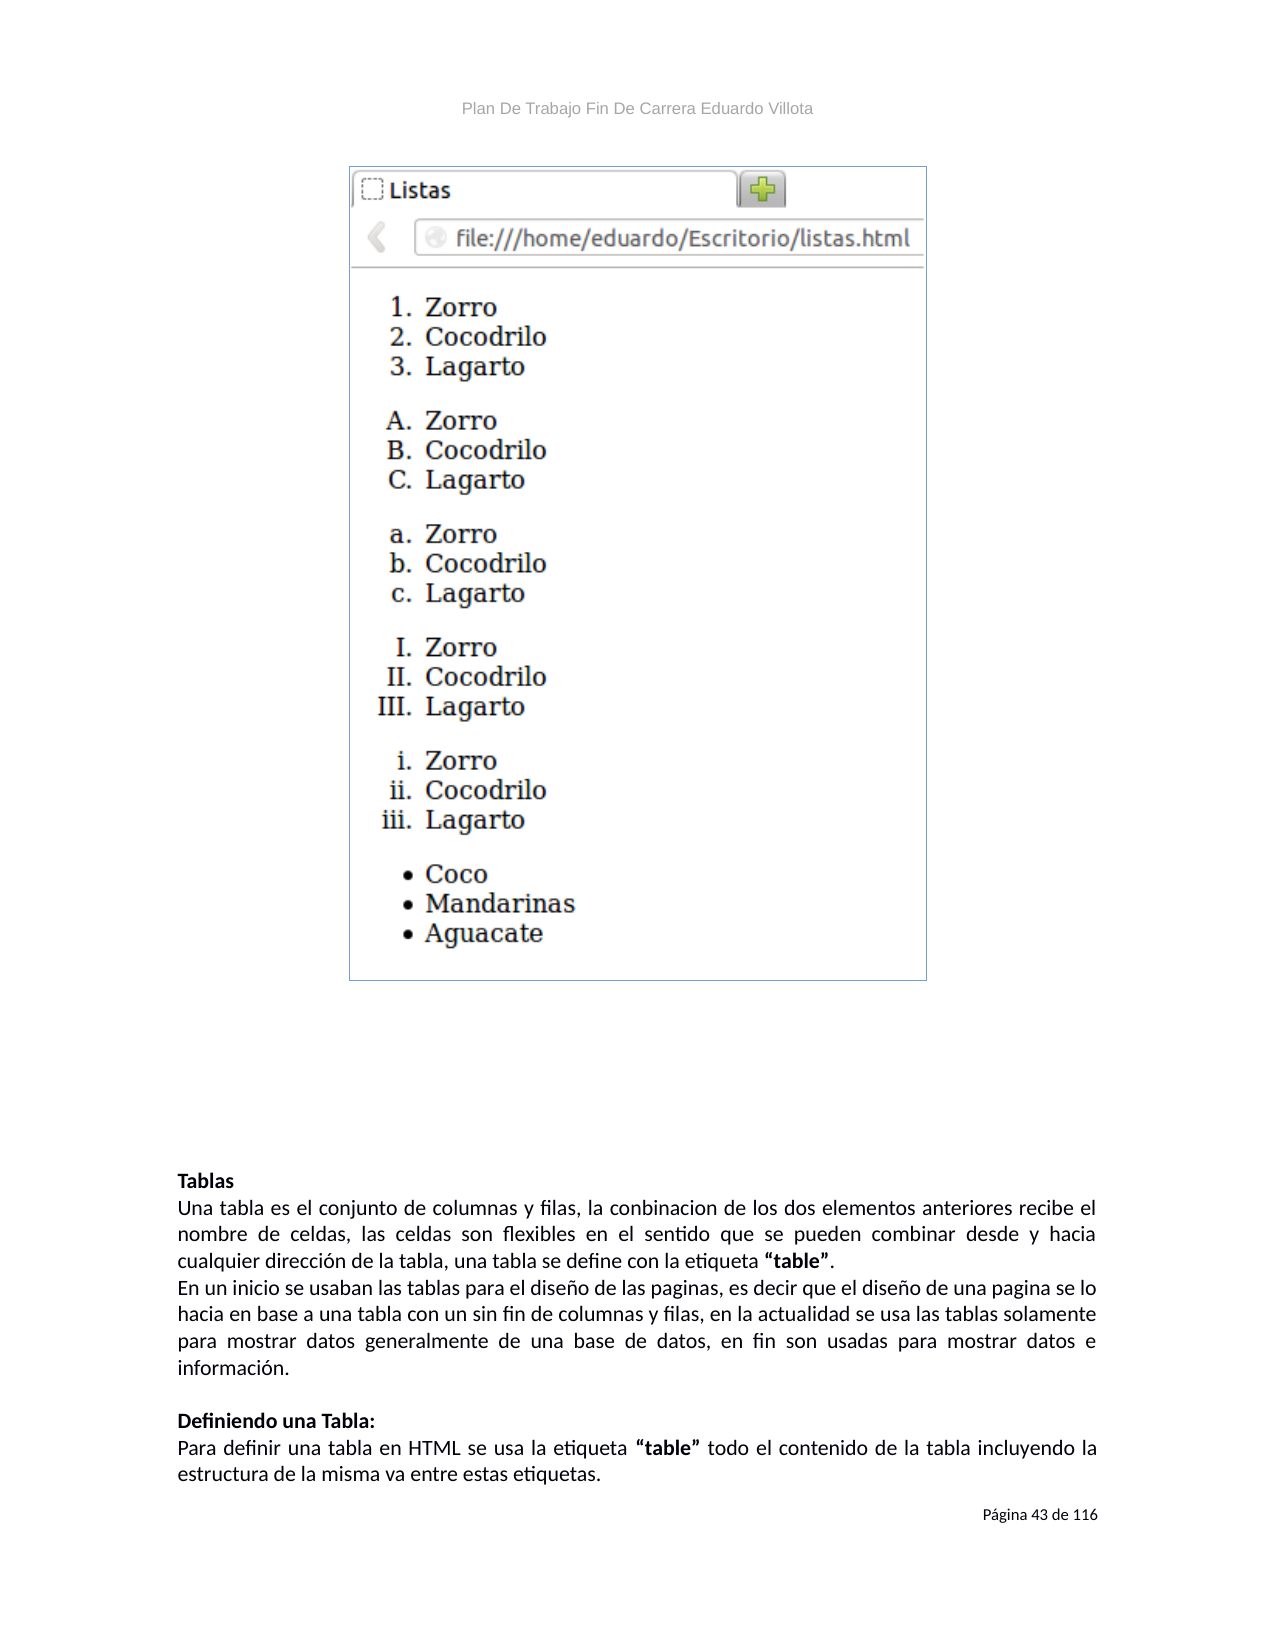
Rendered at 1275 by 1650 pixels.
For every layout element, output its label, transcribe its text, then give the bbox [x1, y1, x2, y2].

text Para definir una tabla en HTML se usa la etiqueta “table” todo el contenido de la tabla incluyendo la estructura de la misma va entre estas etiquetas. [177, 1434, 1098, 1487]
text En un inicio se usaban las tablas para el diseño de las paginas, es decir que el diseño de una pagina se lo hacia en base a una tabla con un sin fin de columnas y filas, en la actualidad se usa las tablas solamente para mostrar datos generalmente de una base de datos, en fin son usadas para mostrar datos e información. [177, 1274, 1098, 1380]
text Definiendo una Tabla: [177, 1407, 1098, 1434]
text Tablas [177, 1167, 1098, 1194]
text Una tabla es el conjunto de columnas y filas, la conbinacion de los dos elementos anteriores recibe el nombre de celdas, las celdas son flexibles en el sentido que se pueden combinar desde y hacia cualquier dirección de la tabla, una tabla se define con la etiqueta “table”. [177, 1194, 1098, 1274]
picture [351, 169, 924, 978]
